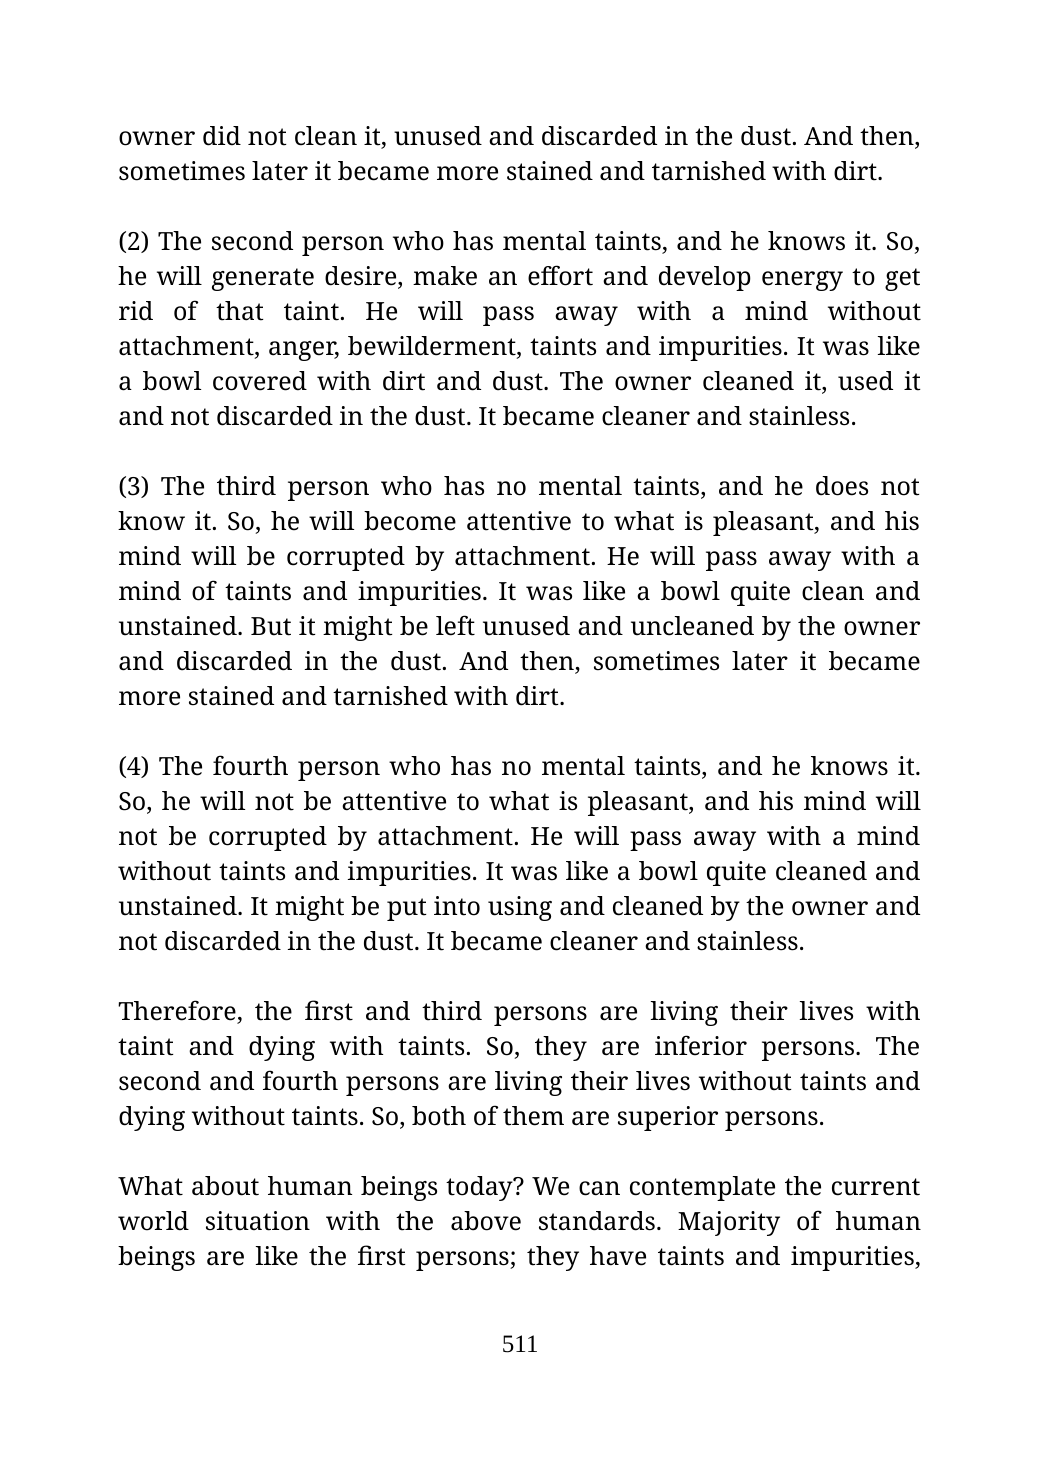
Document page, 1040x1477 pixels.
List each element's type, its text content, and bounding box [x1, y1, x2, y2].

text owner did not clean it, unused and discarded in the dust. And then, sometimes later it became more stained and tarnished with dirt. (2) The second person who has mental taints, and he knows it. So, he will generate desire, make an effort and develop energy to get rid of that taint. He will pass away with a mind without attachment, anger, bewilderment, taints and impurities. It was like a bowl covered with dirt and dust. The owner cleaned it, used it and not discarded in the dust. It became cleaner and stainless. (3) The third person who has no mental taints, and he does not know it. So, he will become attentive to what is pleasant, and his mind will be corrupted by attachment. He will pass away with a mind of taints and impurities. It was like a bowl quite clean and unstained. But it might be left unused and uncleaned by the owner and discarded in the dust. And then, sometimes later it became more stained and tarnished with dirt. (4) The fourth person who has no mental taints, and he knows it. So, he will not be attentive to what is pleasant, and his mind will not be corrupted by attachment. He will pass away with a mind without taints and impurities. It was like a bowl quite cleaned and unstained. It might be put into using and cleaned by the owner and not discarded in the dust. It became cleaner and stainless. Therefore, the first and third persons are living their lives with taint and dying with taints. So, they are inferior persons. The second and fourth persons are living their lives without taints and dying without taints. So, both of them are superior persons. What about human beings today? We can contemplate the current world situation with the above standards. Majority of human beings are like the first persons; they have taints and impurities, [118, 118, 922, 1273]
